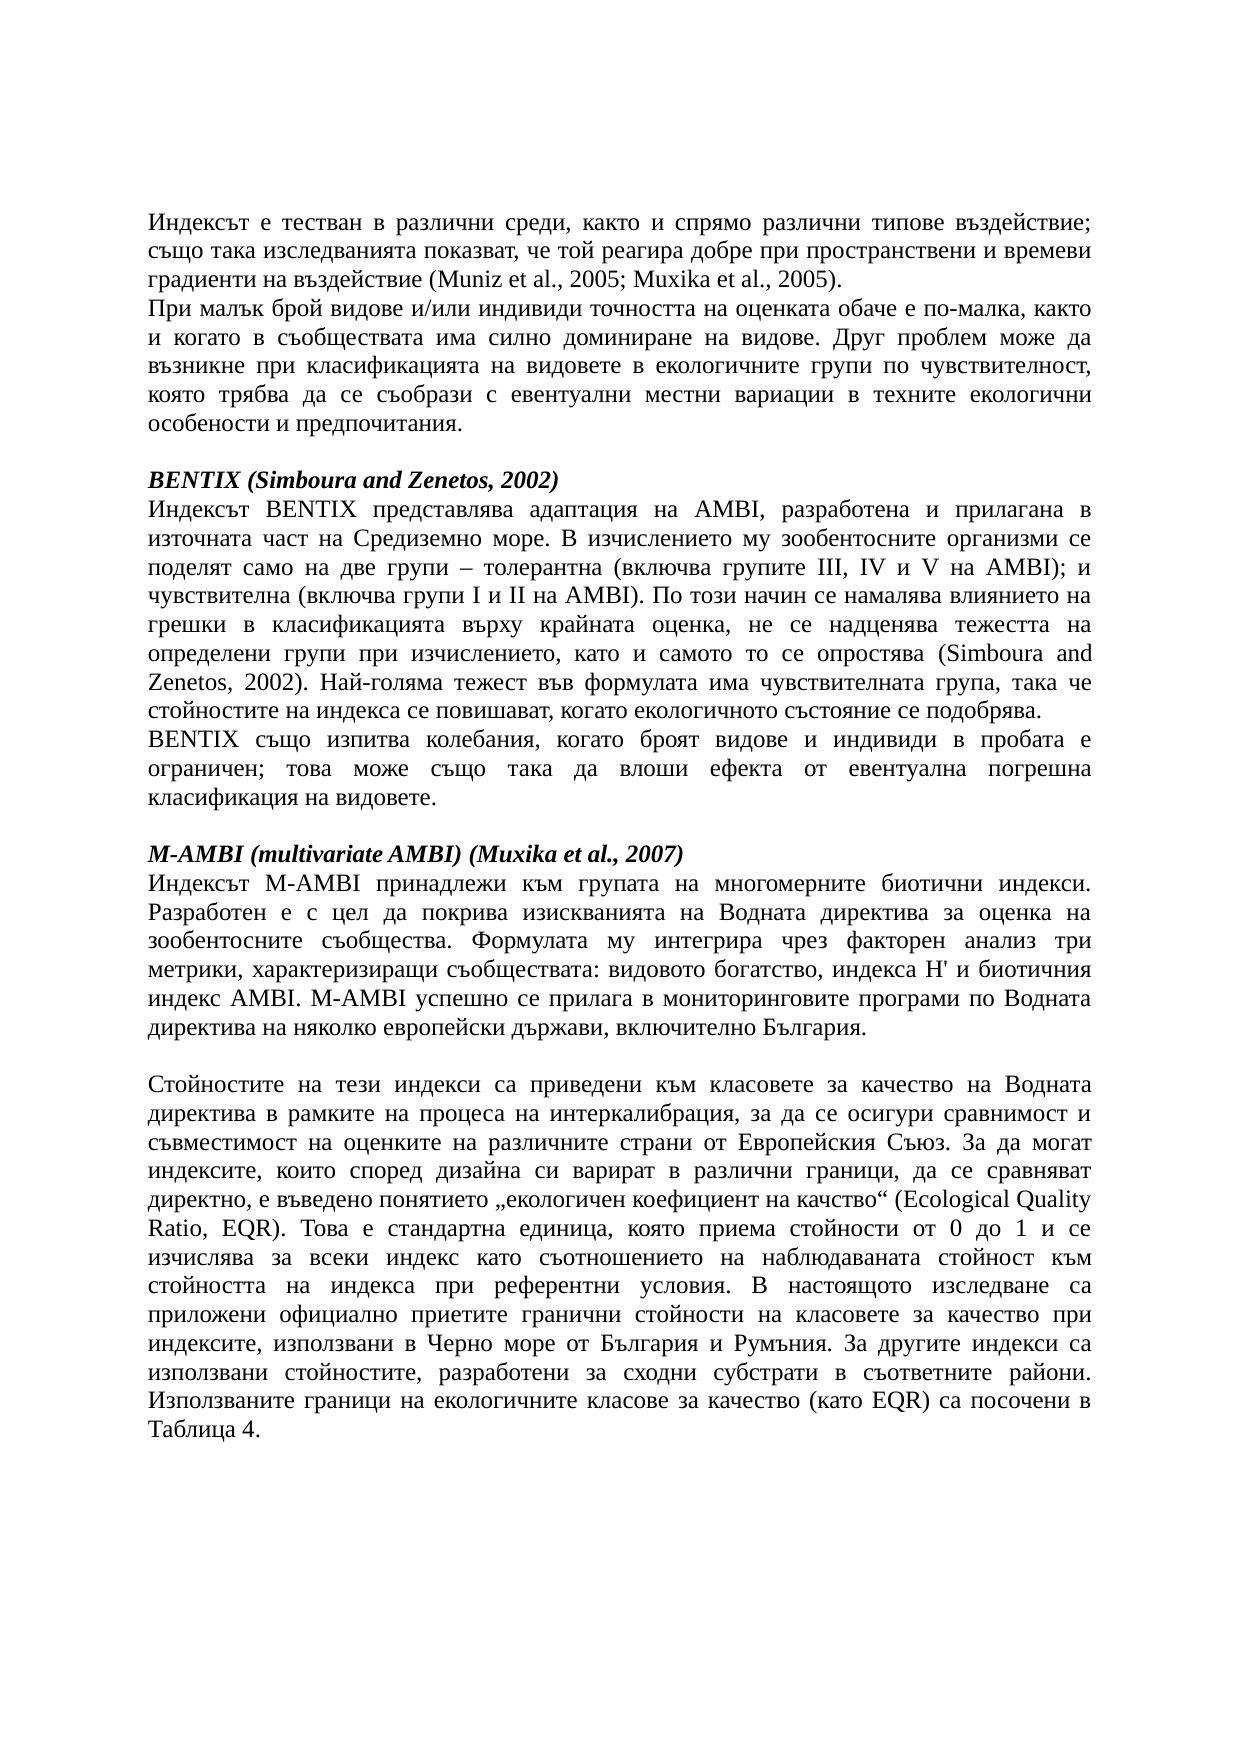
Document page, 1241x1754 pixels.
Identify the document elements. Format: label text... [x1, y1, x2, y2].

text При малък брой видове и/или индивиди точността на оценката обаче е по-малка, както и когато в съобществата има силно доминиране на видове. Друг проблем може да възникне при класификацията на видовете в екологичните групи по чувствителност, която трябва да се съобрази с евентуални местни вариации в техните екологични особености и предпочитания. [148, 293, 1093, 437]
text Стойностите на тези индекси са приведени към класовете за качество на Водната директива в рамките на процеса на интеркалибрация, за да се осигури сравнимост и съвместимост на оценките на различните страни от Европейския Съюз. За да могат индексите, които според дизайна си варират в различни граници, да се сравняват директно, е въведено понятието „екологичен коефициент на качство“ (Ecological Quality Ratio, EQR). Това е стандартна единица, която приема стойности от 0 до 1 и се изчислява за всеки индекс като съотношението на наблюдаваната стойност към стойността на индекса при референтни условия. В настоящото изследване са приложени официално приетите гранични стойности на класовете за качество при индексите, използвани в Черно море от България и Румъния. За другите индекси са използвани стойностите, разработени за сходни субстрати в съответните райони. Използваните граници на екологичните класове за качество (като EQR) са посочени в Таблица 4. [148, 1069, 1093, 1443]
text Индексът BENTIX представлява адаптация на AMBI, разработена и прилагана в източната част на Средиземно море. В изчислението му зообентосните организми се поделят само на две групи – толерантна (включва групите III, IV и V на AMBI); и чувствителна (включва групи I и II на AMBI). По този начин се намалява влиянието на грешки в класификацията върху крайната оценка, не се надценява тежестта на определени групи при изчислението, като и самото то се опростява (Simboura and Zenetos, 2002). Най-голяма тежест във формулата има чувствителната група, така че стойностите на индекса се повишават, когато екологичното състояние се подобрява. [148, 494, 1093, 724]
text BENTIX също изпитва колебания, когато броят видове и индивиди в пробата е ограничен; това може също така да влоши ефекта от евентуална погрешна класификация на видовете. [148, 724, 1093, 810]
text M-AMBI (multivariate AMBI) (Muxika et al., 2007) [148, 839, 1093, 868]
text Индексът M-AMBI принадлежи към групата на многомерните биотични индекси. Разработен е с цел да покрива изискванията на Водната директива за оценка на зообентосните съобщества. Формулата му интегрира чрез факторен анализ три метрики, характеризиращи съобществата: видовото богатство, индекса H' и биотичния индекс AMBI. M-AMBI успешно се прилага в мониторинговите програми по Водната директива на няколко европейски държави, включително България. [148, 868, 1093, 1040]
text Индексът е тестван в различни среди, както и спрямо различни типове въздействие; също така изследванията показват, че той реагира добре при пространствени и времеви градиенти на въздействие (Muniz et al., 2005; Muxika et al., 2005). [148, 207, 1093, 293]
text BENTIX (Simboura and Zenetos, 2002) [148, 465, 1093, 494]
